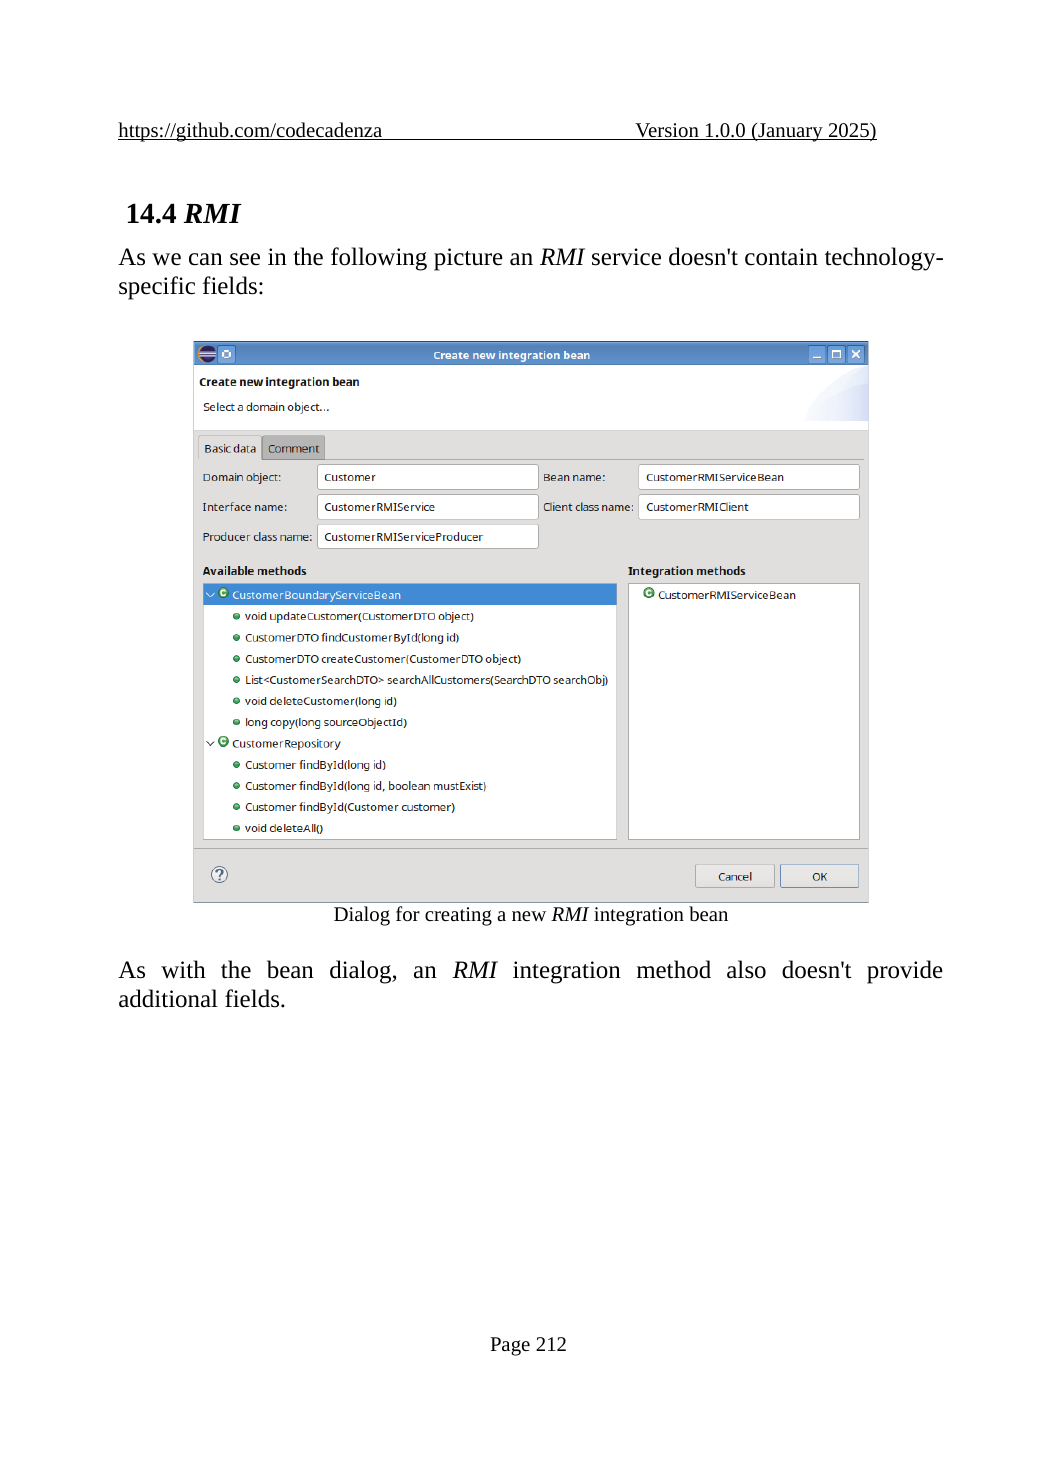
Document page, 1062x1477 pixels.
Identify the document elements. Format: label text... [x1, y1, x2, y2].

text As we can see in the following picture an RMI service doesn't contain technology-specific fields: [118, 242, 944, 300]
text Dialog for creating a new RMI integration bean [193, 903, 868, 926]
subtitle RMI [118, 196, 944, 230]
text As with the bean dialog, an RMI integration method also doesn't provide additional fields. [118, 955, 944, 1012]
picture [193, 341, 869, 903]
